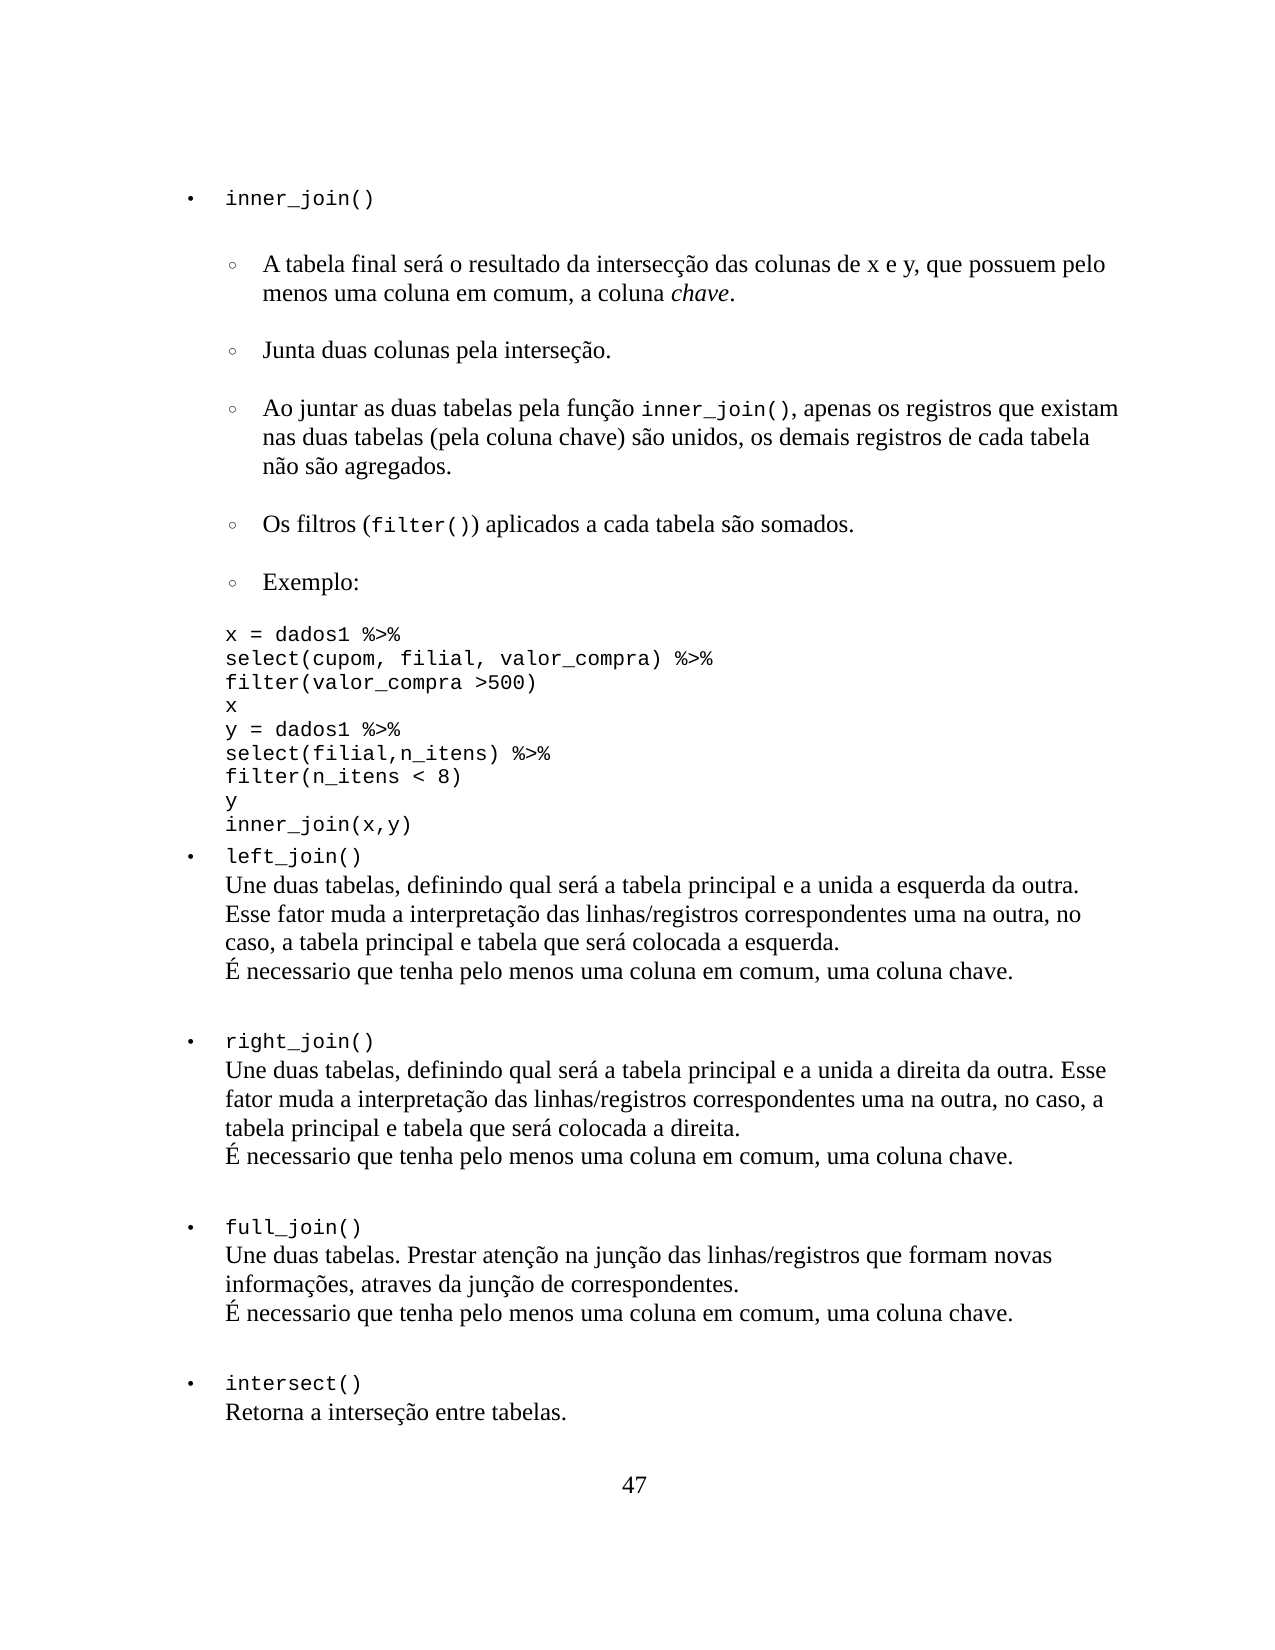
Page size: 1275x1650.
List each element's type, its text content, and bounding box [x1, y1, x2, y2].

list inner_join(x,y) [187, 814, 1125, 837]
list left_join() Une duas tabelas, definindo qual será a tabela principal e a unida a esquerda da outra. Esse fator muda a interpretação das linhas/registros correspondentes uma na outra, no caso, a tabela principal e tabela que será colocada a esquerda. É necessario que tenha pelo menos uma coluna em comum, uma coluna chave. [187, 846, 1125, 1014]
list x = dados1 %>% [187, 624, 1125, 648]
list right_join() Une duas tabelas, definindo qual será a tabela principal e a unida a direita da outra. Esse fator muda a interpretação das linhas/registros correspondentes uma na outra, no caso, a tabela principal e tabela que será colocada a direita. É necessario que tenha pelo menos uma coluna em comum, uma coluna chave. [187, 1032, 1125, 1199]
list intersect() Retorna a interseção entre tabelas. [187, 1373, 1125, 1426]
list Junta duas colunas pela interseção. [225, 335, 1125, 393]
list select(filial,n_itens) %>% [187, 743, 1125, 766]
list filter(n_itens < 8) [187, 766, 1125, 790]
list y = dados1 %>% [187, 719, 1125, 743]
list y [187, 790, 1125, 814]
list Os filtros (filter()) aplicados a cada tabela são somados. [225, 509, 1125, 567]
list inner_join() [187, 188, 1125, 240]
list x [187, 695, 1125, 719]
list A tabela final será o resultado da intersecção das colunas de x e y, que possuem pelo menos uma coluna em comum, a coluna chave. [225, 249, 1125, 335]
list select(cupom, filial, valor_compra) %>% [187, 648, 1125, 672]
list filter(valor_compra >500) [187, 672, 1125, 695]
list Ao juntar as duas tabelas pela função inner_join(), apenas os registros que existam nas duas tabelas (pela coluna chave) são unidos, os demais registros de cada tabela não são agregados. [225, 393, 1125, 509]
list full_join() Une duas tabelas. Prestar atenção na junção das linhas/registros que formam novas informações, atraves da junção de correspondentes. É necessario que tenha pelo menos uma coluna em comum, uma coluna chave. [187, 1217, 1125, 1356]
list Exemplo: [225, 567, 1125, 624]
